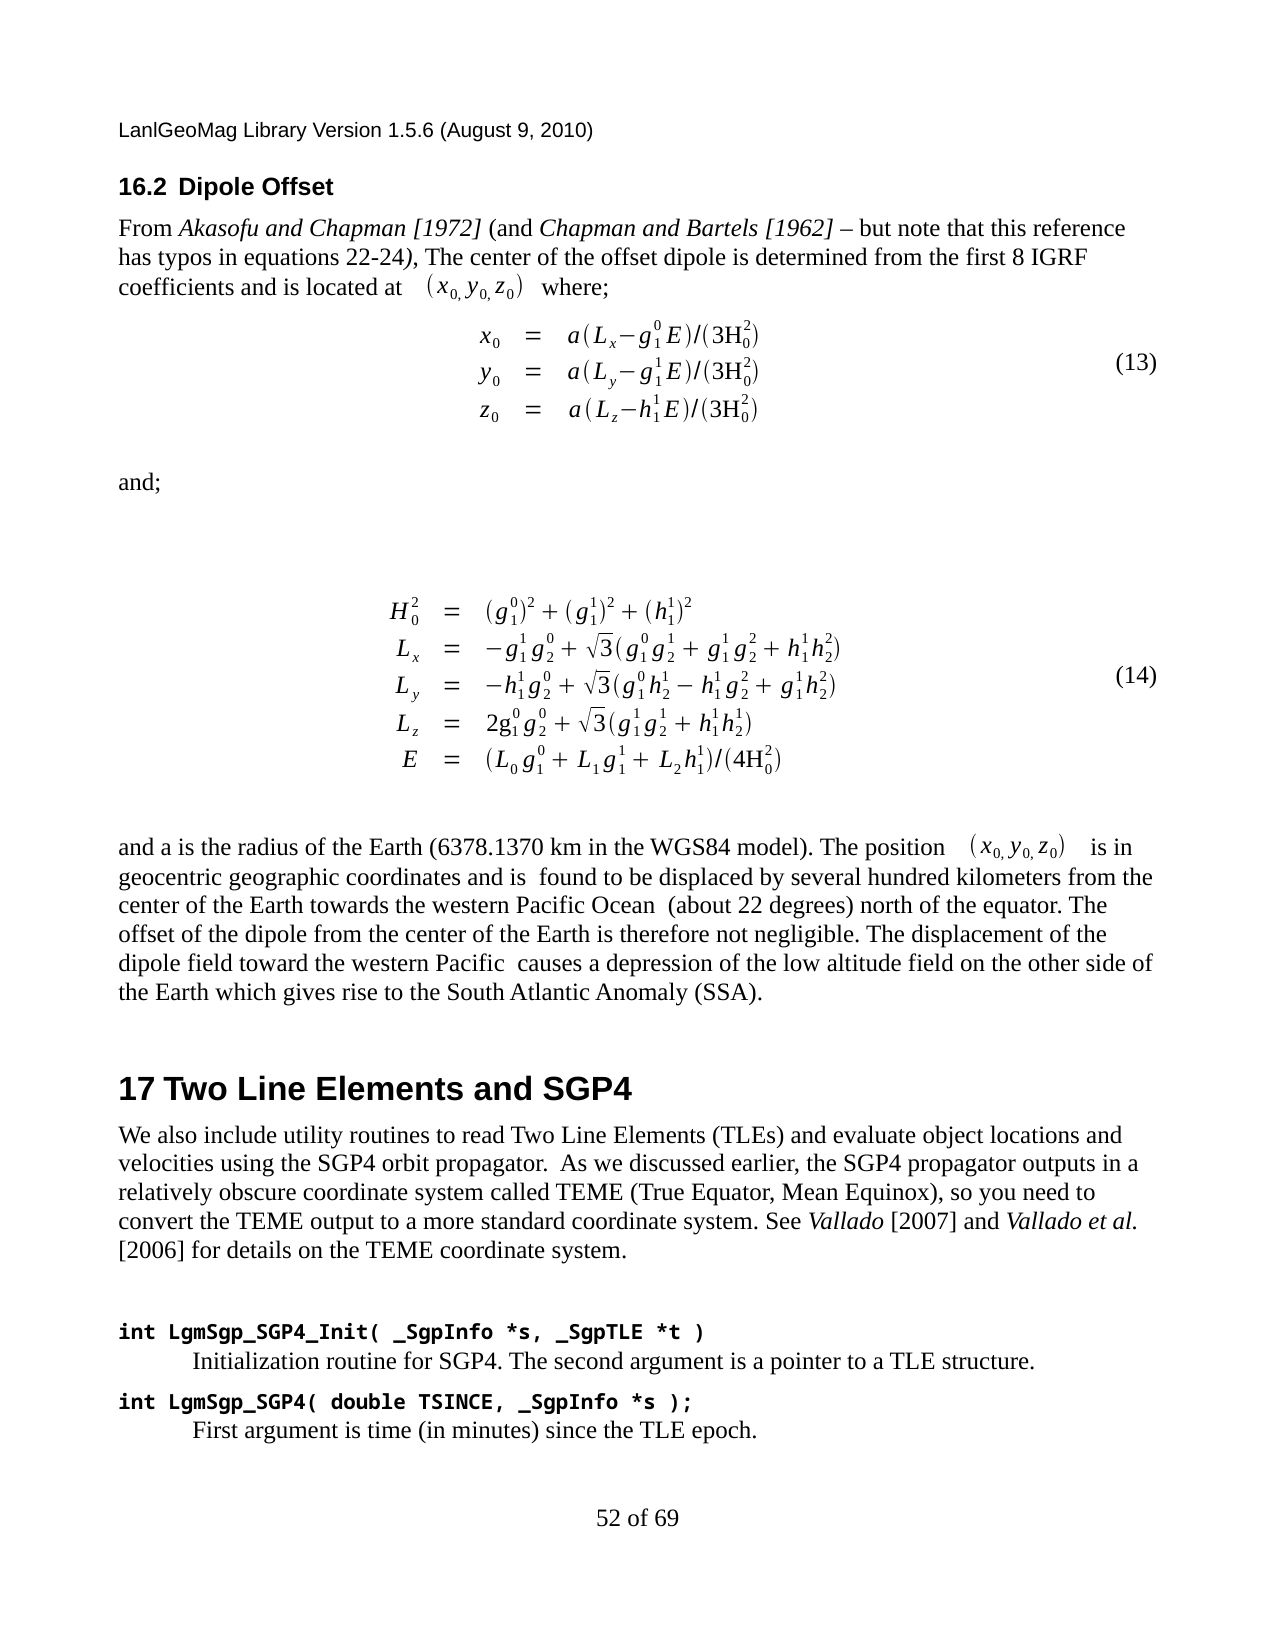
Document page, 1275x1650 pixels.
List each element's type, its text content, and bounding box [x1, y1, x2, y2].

text Initialization routine for SGP4. The second argument is a pointer to a TLE structure. [192, 1346, 1157, 1374]
text We also include utility routines to read Two Line Elements (TLEs) and evaluate object locations and velocities using the SGP4 orbit propagator. As we discussed earlier, the SGP4 propagator outputs in a relatively obscure coordinate system called TEME (True Equator, Mean Equinox), so you need to convert the TEME output to a more standard coordinate system. See Vallado [2007] and Vallado et al. [2006] for details on the TEME coordinate system. [118, 1120, 1157, 1263]
text First argument is time (in minutes) since the TLE epoch. [192, 1415, 1157, 1444]
text From Akasofu and Chapman [1972] (and Chapman and Bartels [1962] – but note that this reference has typos in equations 22-24), The center of the offset dipole is determined from the first 8 IGRF coefficients and is located at where; [118, 213, 1157, 302]
text int LgmSgp_SGP4_Init( _SgpInfo *s, _SgpTLE *t ) [118, 1317, 1157, 1346]
text and a is the radius of the Earth (6378.1370 km in the WGS84 model). The position is in geocentric geographic coordinates and is found to be displaced by several hundred kilometers from the center of the Earth towards the western Pacific Ocean (about 22 degrees) north of the equator. The offset of the dipole from the center of the Earth is therefore not negligible. The displacement of the dipole field toward the western Pacific causes a depression of the low altitude field on the other side of the Earth which gives rise to the South Atlantic Anomaly (SSA). [118, 831, 1157, 1006]
subtitle Two Line Elements and SGP4 [118, 1069, 1157, 1107]
subtitle Dipole Offset [118, 172, 1157, 201]
text (13) [118, 315, 1157, 455]
text int LgmSgp_SGP4( double TSINCE, _SgpInfo *s ); [118, 1387, 1157, 1415]
text and; [118, 467, 1157, 496]
text (14) [118, 591, 1157, 777]
